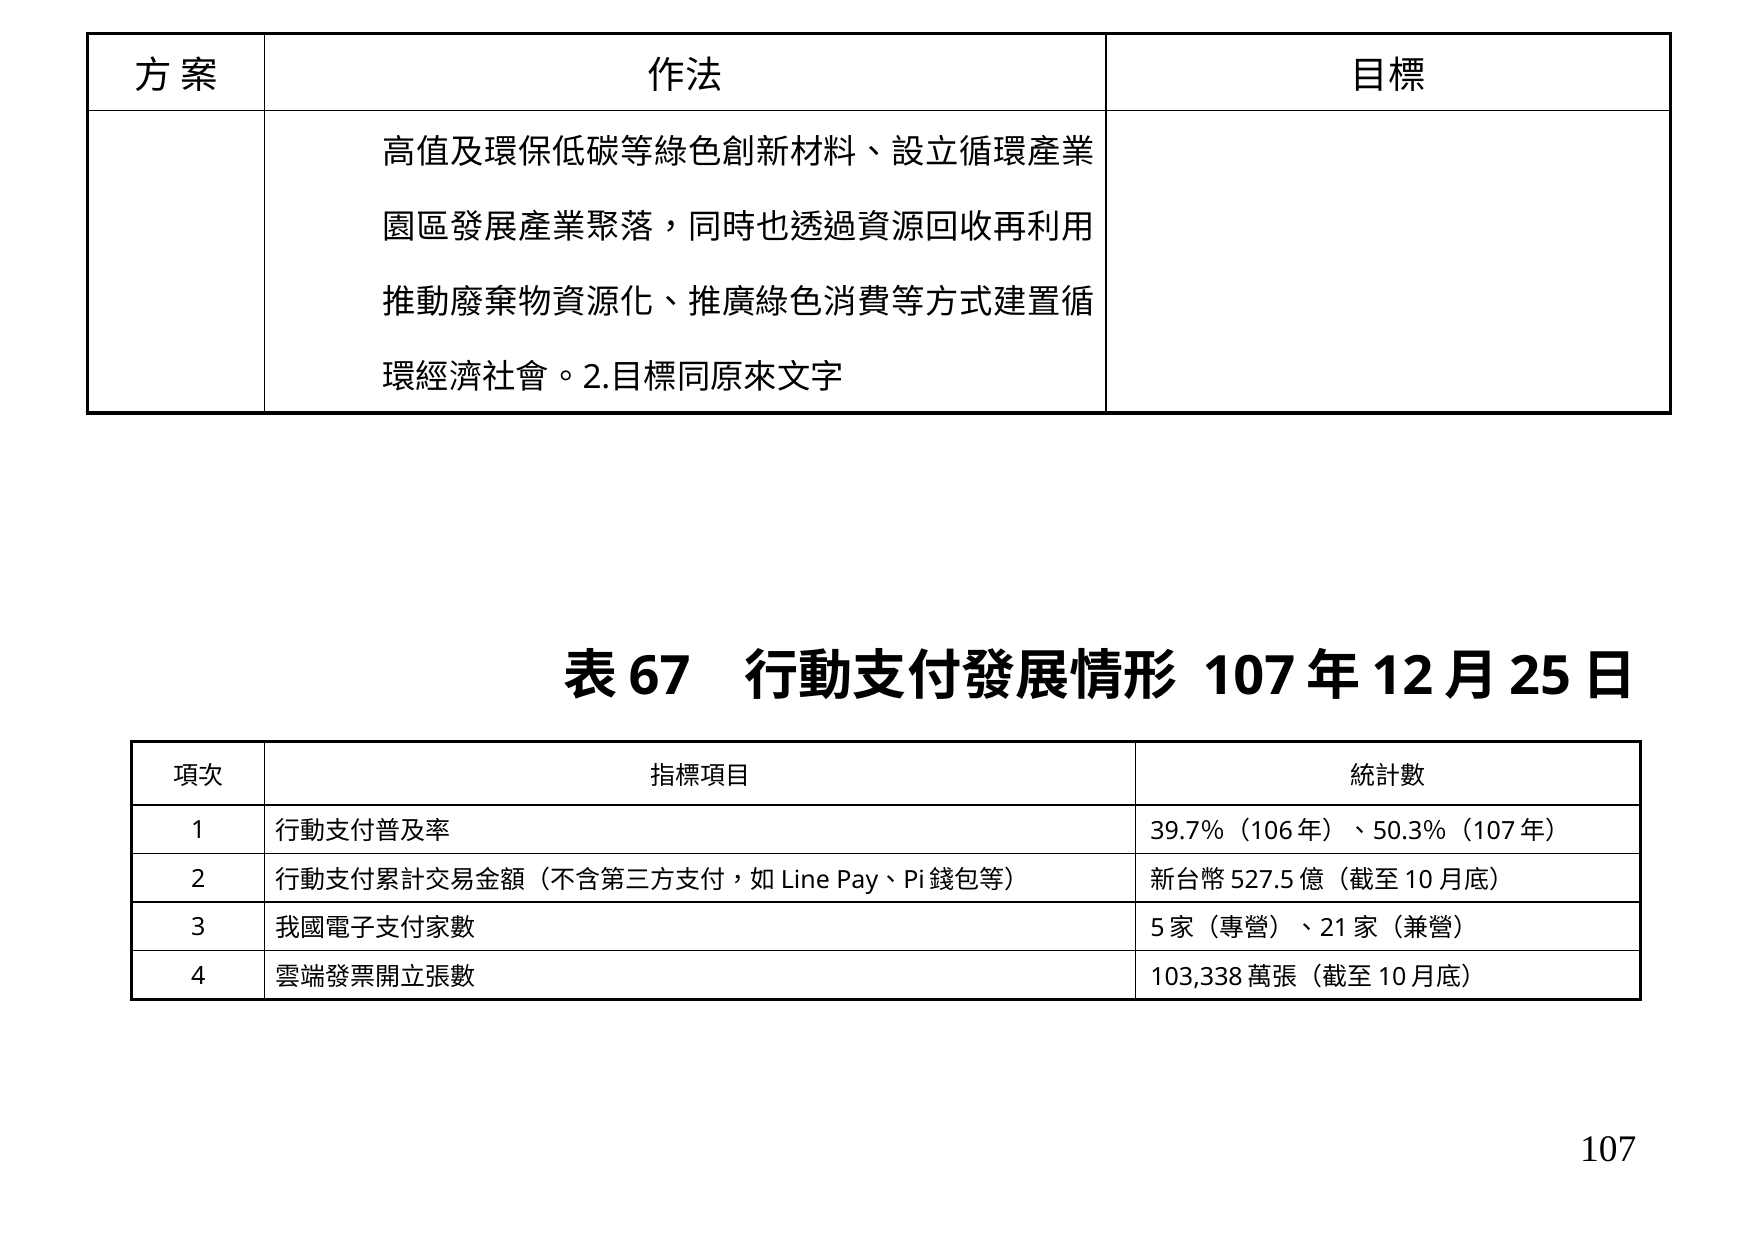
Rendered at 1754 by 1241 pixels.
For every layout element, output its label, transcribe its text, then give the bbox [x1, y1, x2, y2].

table_cell 行動支付累計交易金額（不含第三方支付，如Line Pay、Pi錢包等） [265, 854, 1135, 901]
table_cell 103,338萬張（截至10月底） [1136, 951, 1639, 998]
table_cell 3 [133, 903, 264, 949]
table_cell 39.7％（106年）、50.3％（107年） [1136, 806, 1639, 852]
table_header 方 案 [89, 35, 264, 110]
table_cell [1107, 111, 1669, 411]
text 表67 行動支付發展情形 107年12月25日 [118, 614, 1636, 727]
table_cell 新台幣527.5億（截至10 月底） [1136, 854, 1639, 901]
table_header 統計數 [1136, 743, 1639, 804]
table_cell 高值及環保低碳等綠色創新材料、設立循環產業園區發展產業聚落，同時也透過資源回收再利用推動廢棄物資源化、推廣綠色消費等方式建置循環經濟社會。2.目標同原來文字 [265, 111, 1105, 411]
table_header 作法 [265, 35, 1105, 110]
table_cell 5家（專營）、21家（兼營） [1136, 903, 1639, 949]
table_header 指標項目 [265, 743, 1135, 804]
table_cell 2 [133, 854, 264, 901]
table_cell 4 [133, 951, 264, 998]
table_header 目標 [1107, 35, 1669, 110]
table_cell 行動支付普及率 [265, 806, 1135, 852]
table_header 項次 [133, 743, 264, 804]
table_cell 我國電子支付家數 [265, 903, 1135, 949]
table_cell 雲端發票開立張數 [265, 951, 1135, 998]
table_cell 1 [133, 806, 264, 852]
table_cell [89, 111, 264, 411]
